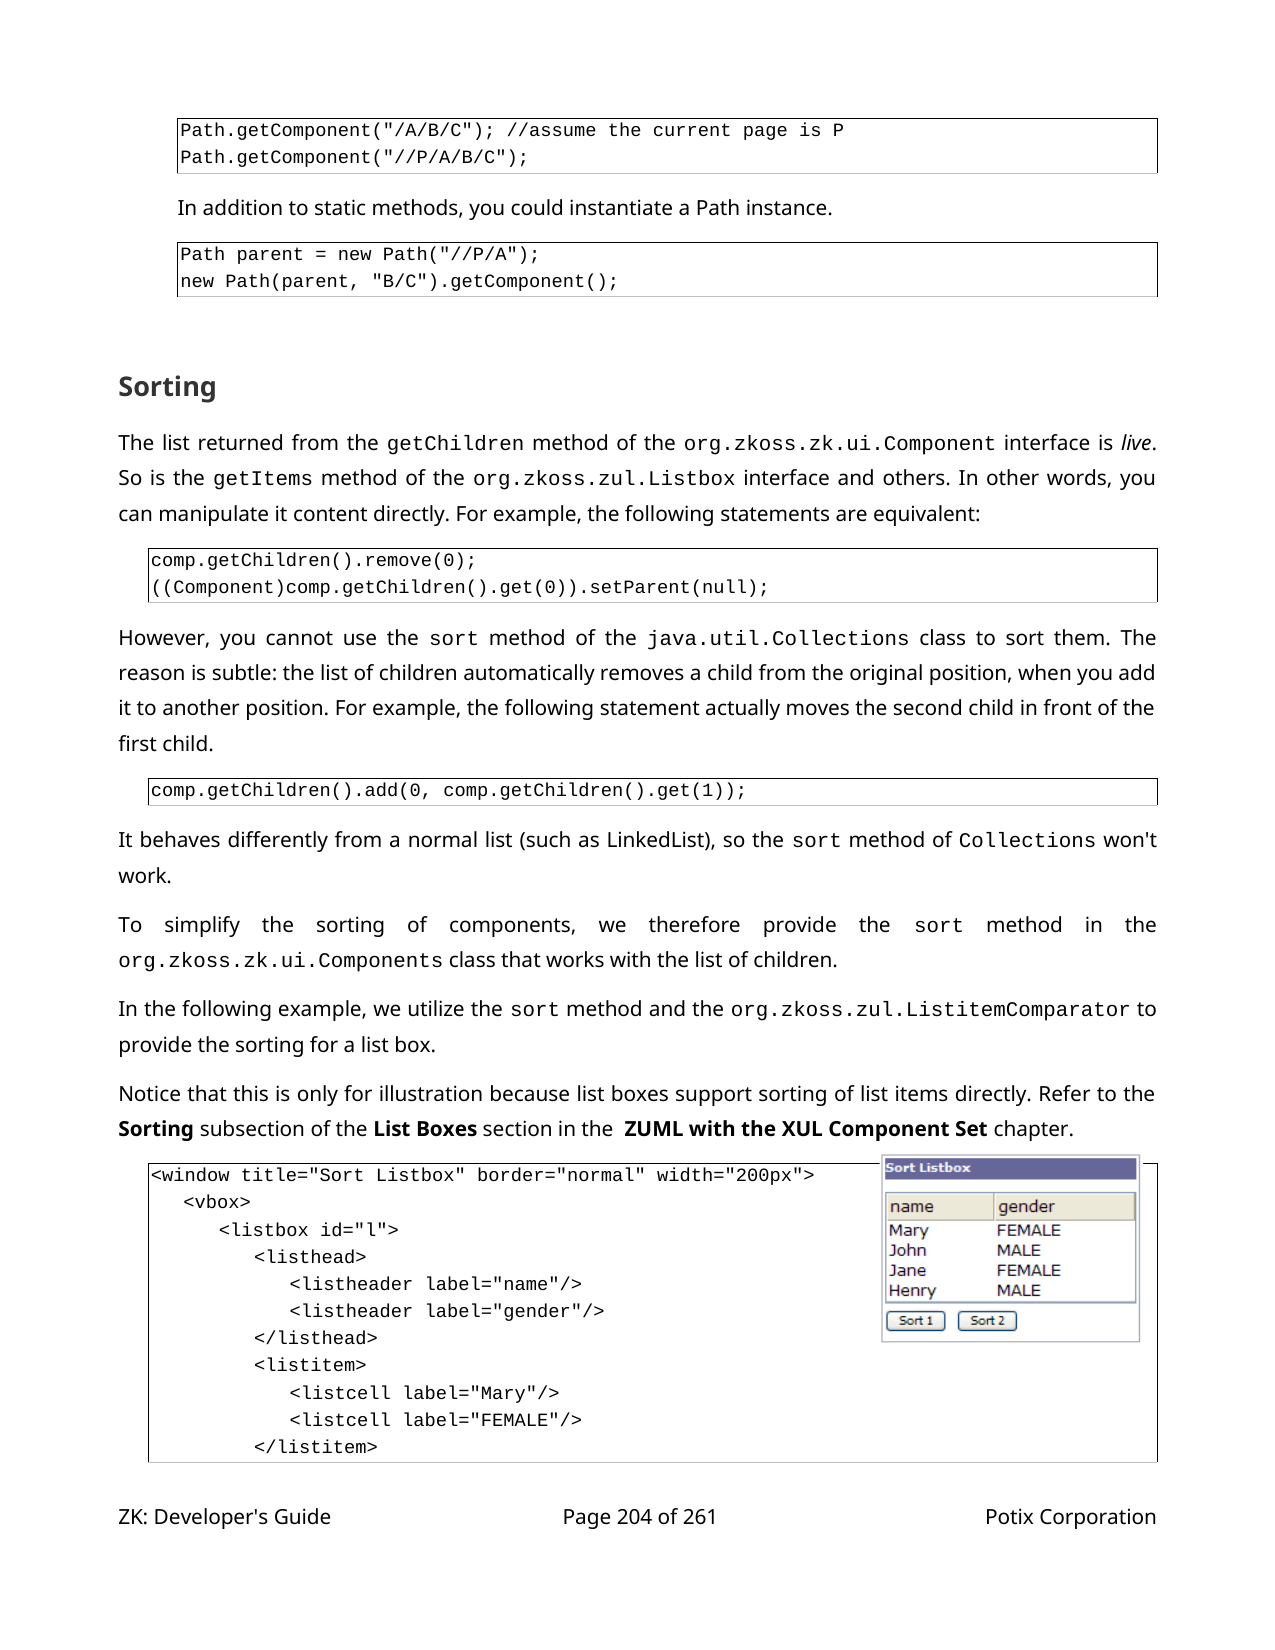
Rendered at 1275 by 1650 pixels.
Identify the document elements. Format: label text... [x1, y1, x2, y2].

text <listbox id="l"> [149, 1217, 879, 1242]
picture [879, 1152, 1144, 1345]
text In the following example, we utilize the sort method and the org.zkoss.zul.ListitemComparator to provide the sorting for a list box. [118, 994, 1157, 1058]
text However, you cannot use the sort method of the java.util.Collections class to sort them. The reason is subtle: the list of children automatically removes a child from the original position, when you add it to another position. For example, the following statement actually moves the second child in front of the first child. [118, 623, 1157, 757]
text Notice that this is only for illustration because list boxes support sorting of list items directly. Refer to the Sorting subsection of the List Boxes section in the ZUML with the XUL Component Set chapter. [118, 1079, 1157, 1142]
text Path.getComponent("/A/B/C"); //assume the current page is P [178, 119, 1157, 142]
text new Path(parent, "B/C").getComponent(); [178, 269, 1157, 296]
text <listcell label="Mary"/> [149, 1381, 1157, 1405]
text Path.getComponent("//P/A/B/C"); [178, 145, 1157, 173]
text comp.getChildren().add(0, comp.getChildren().get(1)); [149, 779, 1157, 805]
text The list returned from the getChildren method of the org.zkoss.zk.ui.Component interface is live. So is the getItems method of the org.zkoss.zul.Listbox interface and others. In other words, you can manipulate it content directly. For example, the following statements are equivalent: [118, 428, 1157, 527]
subtitle Sorting [118, 367, 1157, 404]
text <vbox> [149, 1190, 879, 1214]
text comp.getChildren().remove(0); [149, 549, 1157, 572]
text <window title="Sort Listbox" border="normal" width="200px"> [149, 1164, 879, 1187]
text Path parent = new Path("//P/A"); [178, 243, 1157, 266]
text [1144, 1190, 1157, 1214]
text It behaves differently from a normal list (such as LinkedList), so the sort method of Collections won't work. [118, 826, 1157, 889]
text [1144, 1244, 1157, 1269]
text <listheader label="gender"/> [149, 1299, 879, 1323]
text ((Component)comp.getChildren().get(0)).setParent(null); [149, 575, 1157, 602]
text </listitem> [149, 1435, 1157, 1462]
text To simplify the sorting of components, we therefore provide the sort method in the org.zkoss.zk.ui.Components class that works with the list of children. [118, 910, 1157, 974]
text <listheader label="name"/> [149, 1272, 879, 1296]
text </listhead> [149, 1326, 1157, 1350]
text <listitem> [149, 1353, 1157, 1378]
text In addition to static methods, you could instantiate a Path instance. [177, 193, 1157, 221]
text <listcell label="FEMALE"/> [149, 1408, 1157, 1432]
text [1144, 1217, 1157, 1242]
text <listhead> [149, 1244, 879, 1269]
